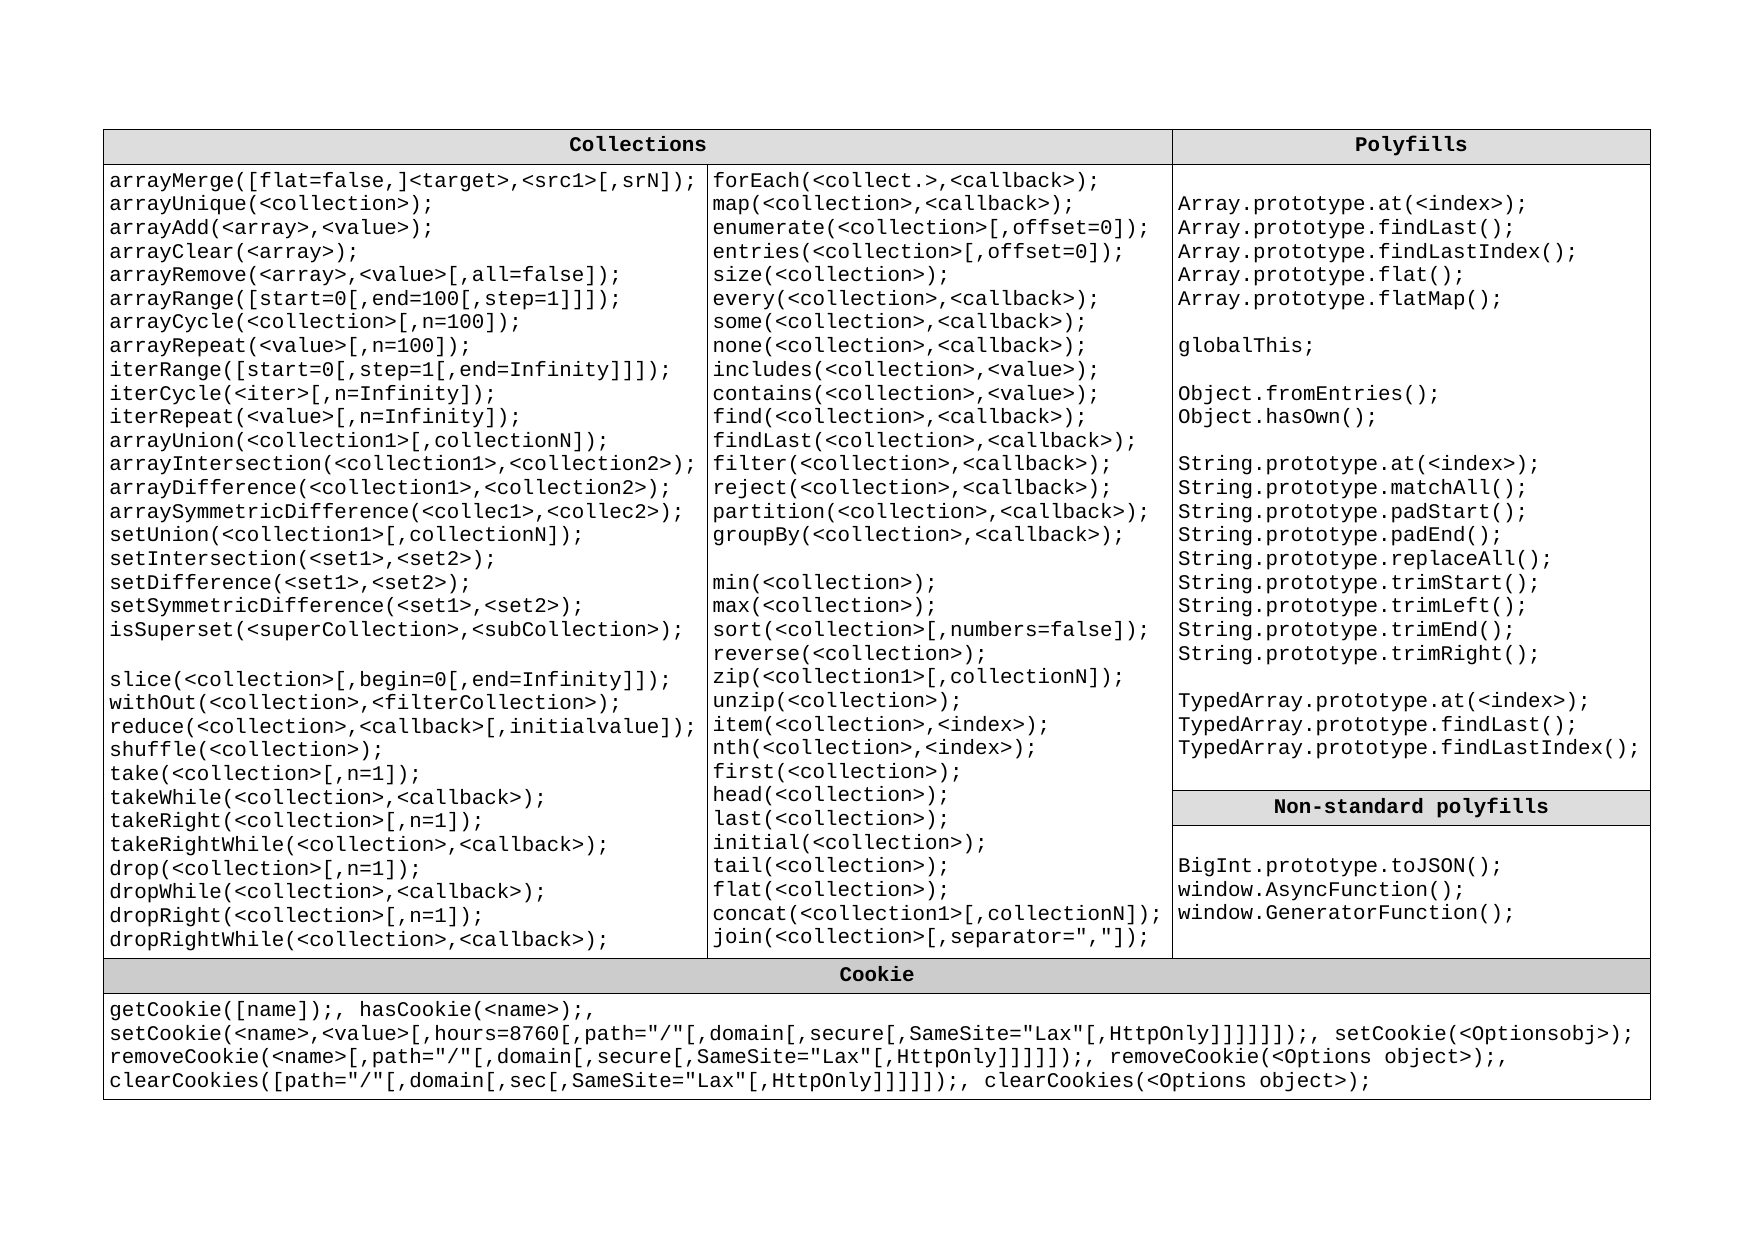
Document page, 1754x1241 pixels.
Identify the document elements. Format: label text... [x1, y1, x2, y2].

table_cell forEach(<collect.>,<callback>); map(<collection>,<callback>); enumerate(<collection>[,offset=0]); entries(<collection>[,offset=0]); size(<collection>); every(<collection>,<callback>); some(<collection>,<callback>); none(<collection>,<callback>); includes(<collection>,<value>); contains(<collection>,<value>); find(<collection>,<callback>); findLast(<collection>,<callback>); filter(<collection>,<callback>); reject(<collection>,<callback>); partition(<collection>,<callback>); groupBy(<collection>,<callback>); min(<collection>); max(<collection>); sort(<collection>[,numbers=false]); reverse(<collection>); zip(<collection1>[,collectionN]); unzip(<collection>); item(<collection>,<index>); nth(<collection>,<index>); first(<collection>); head(<collection>); last(<collection>); initial(<collection>); tail(<collection>); flat(<collection>); concat(<collection1>[,collectionN]); join(<collection>[,separator=","]); [708, 165, 1172, 958]
table_header Polyfills [1173, 130, 1650, 164]
table_cell Array.prototype.at(<index>); Array.prototype.findLast(); Array.prototype.findLastIndex(); Array.prototype.flat(); Array.prototype.flatMap(); globalThis; Object.fromEntries(); Object.hasOwn(); String.prototype.at(<index>); String.prototype.matchAll(); String.prototype.padStart(); String.prototype.padEnd(); String.prototype.replaceAll(); String.prototype.trimStart(); String.prototype.trimLeft(); String.prototype.trimEnd(); String.prototype.trimRight(); TypedArray.prototype.at(<index>); TypedArray.prototype.findLast(); TypedArray.prototype.findLastIndex(); [1173, 165, 1650, 790]
table_cell getCookie([name]);, hasCookie(<name>);, setCookie(<name>,<value>[,hours=8760[,path="/"[,domain[,secure[,SameSite="Lax"[,HttpOnly]]]]]]);, setCookie(<Optionsobj>); removeCookie(<name>[,path="/"[,domain[,secure[,SameSite="Lax"[,HttpOnly]]]]]);, removeCookie(<Options object>);, clearCookies([path="/"[,domain[,sec[,SameSite="Lax"[,HttpOnly]]]]]);, clearCookies(<Options object>); [104, 994, 1650, 1099]
table_header Collections [104, 130, 1172, 164]
table_cell Non-standard polyfills [1173, 791, 1650, 825]
table_cell arrayMerge([flat=false,]<target>,<src1>[,srN]); arrayUnique(<collection>); arrayAdd(<array>,<value>); arrayClear(<array>); arrayRemove(<array>,<value>[,all=false]); arrayRange([start=0[,end=100[,step=1]]]); arrayCycle(<collection>[,n=100]); arrayRepeat(<value>[,n=100]); iterRange([start=0[,step=1[,end=Infinity]]]); iterCycle(<iter>[,n=Infinity]); iterRepeat(<value>[,n=Infinity]); arrayUnion(<collection1>[,collectionN]); arrayIntersection(<collection1>,<collection2>); arrayDifference(<collection1>,<collection2>); arraySymmetricDifference(<collec1>,<collec2>); setUnion(<collection1>[,collectionN]); setIntersection(<set1>,<set2>); setDifference(<set1>,<set2>); setSymmetricDifference(<set1>,<set2>); isSuperset(<superCollection>,<subCollection>); slice(<collection>[,begin=0[,end=Infinity]]); withOut(<collection>,<filterCollection>); reduce(<collection>,<callback>[,initialvalue]); shuffle(<collection>); take(<collection>[,n=1]); takeWhile(<collection>,<callback>); takeRight(<collection>[,n=1]); takeRightWhile(<collection>,<callback>); drop(<collection>[,n=1]); dropWhile(<collection>,<callback>); dropRight(<collection>[,n=1]); dropRightWhile(<collection>,<callback>); [104, 165, 707, 958]
table_cell Cookie [104, 959, 1650, 993]
table_cell BigInt.prototype.toJSON(); window.AsyncFunction(); window.GeneratorFunction(); [1173, 826, 1650, 958]
